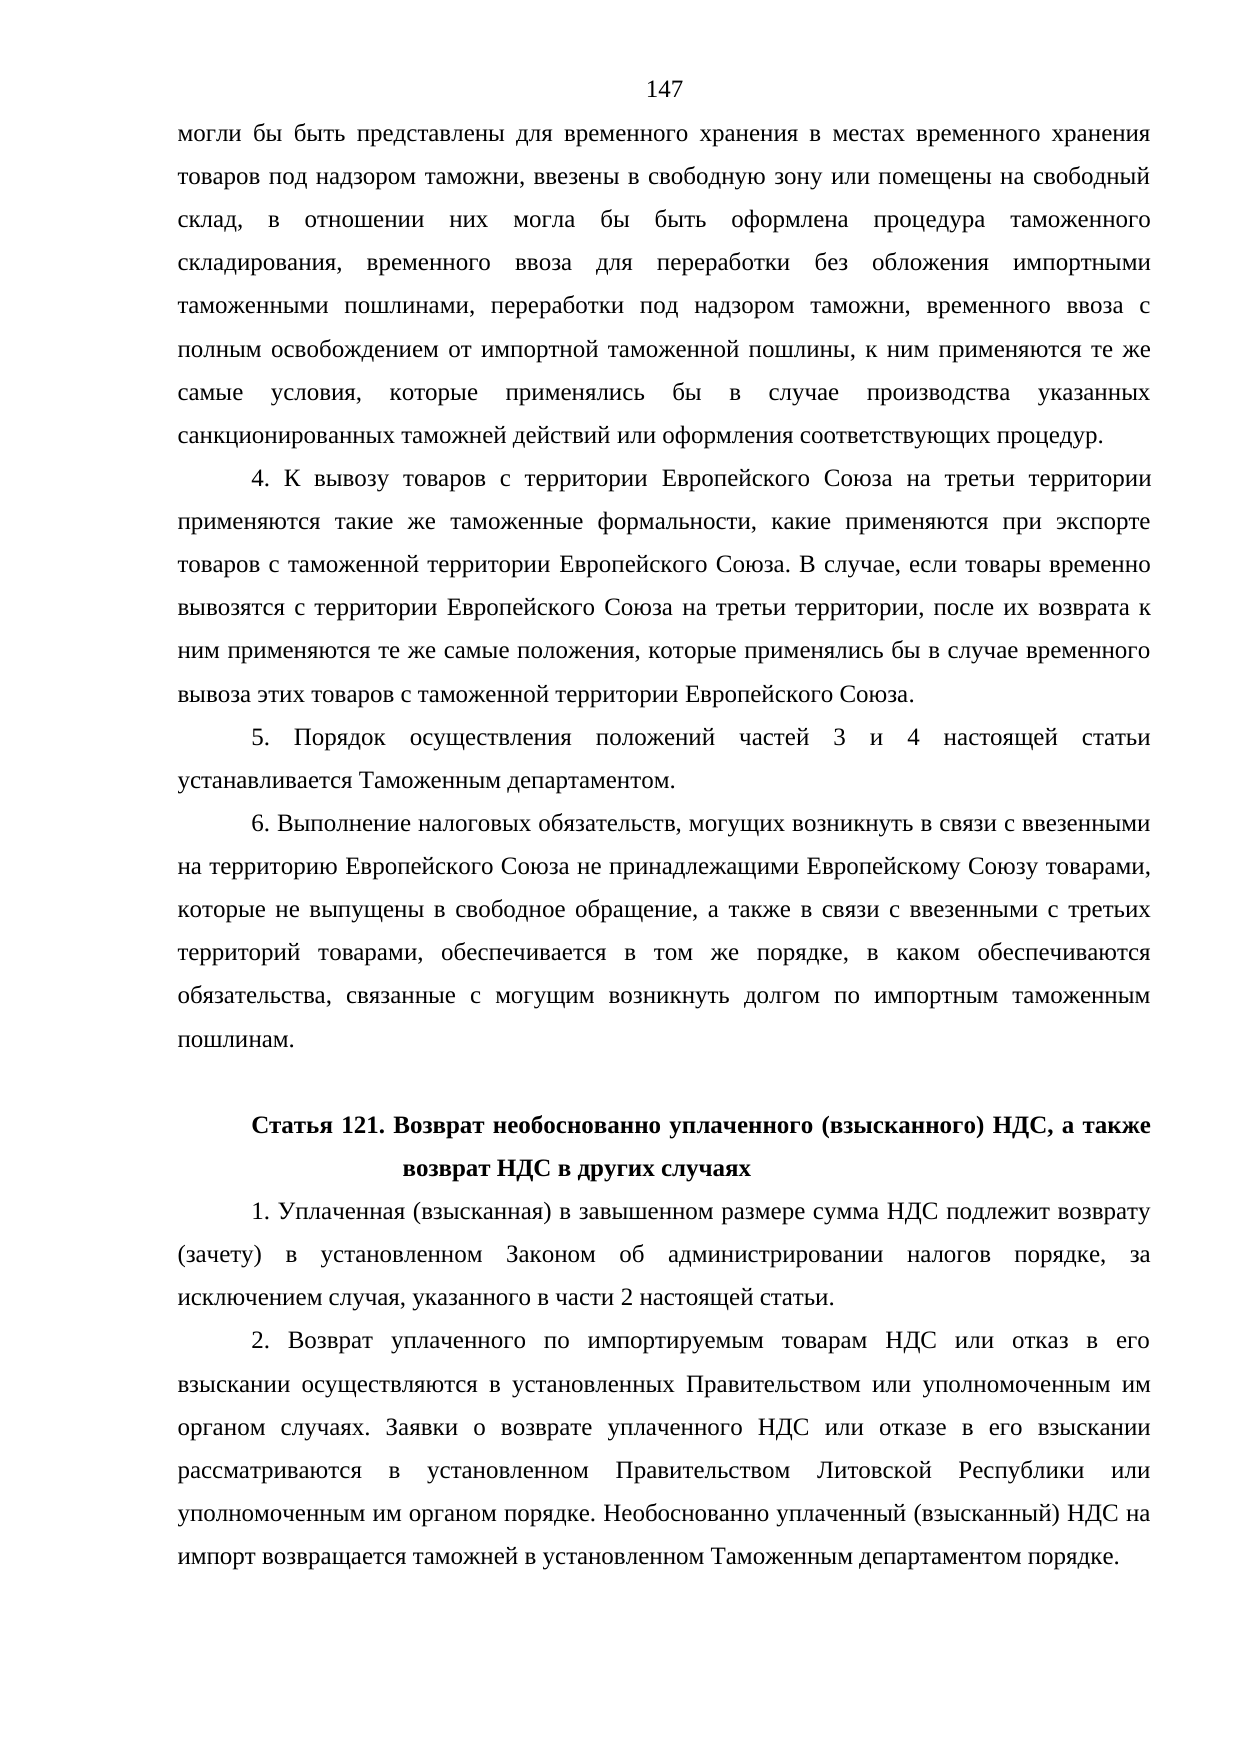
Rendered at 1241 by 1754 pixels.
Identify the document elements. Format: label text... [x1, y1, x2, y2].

text 1. Уплаченная (взысканная) в завышенном размере сумма НДС подлежит возврату (зачету) в установленном Законом об администрировании налогов порядке, за исключением случая, указанного в части 2 настоящей статьи. [177, 1196, 1152, 1311]
text 2. Возврат уплаченного по импортируемым товарам НДС или отказ в его взыскании осуществляются в установленных Правительством или уполномоченным им органом случаях. Заявки о возврате уплаченного НДС или отказе в его взыскании рассматриваются в установленном Правительством Литовской Республики или уполномоченным им органом порядке. Необоснованно уплаченный (взысканный) НДС на импорт возвращается таможней в установленном Таможенным департаментом порядке. [177, 1326, 1152, 1570]
text Статья 121. Возврат необоснованно уплаченного (взысканного) НДС, а также возврат НДС в других случаях [251, 1110, 1152, 1182]
text 6. Выполнение налоговых обязательств, могущих возникнуть в связи с ввезенными на территорию Европейского Союза не принадлежащими Европейскому Союзу товарами, которые не выпущены в свободное обращение, а также в связи с ввезенными с третьих территорий товарами, обеспечивается в том же порядке, в каком обеспечиваются обязательства, связанные с могущим возникнуть долгом по импортным таможенным пошлинам. [177, 808, 1152, 1052]
text могли бы быть представлены для временного хранения в местах временного хранения товаров под надзором таможни, ввезены в свободную зону или помещены на свободный склад, в отношении них могла бы быть оформлена процедура таможенного складирования, временного ввоза для переработки без обложения импортными таможенными пошлинами, переработки под надзором таможни, временного ввоза с полным освобождением от импортной таможенной пошлины, к ним применяются те же самые условия, которые применялись бы в случае производства указанных санкционированных таможней действий или оформления соответствующих процедур. [177, 118, 1152, 449]
text 5. Порядок осуществления положений частей 3 и 4 настоящей статьи устанавливается Таможенным департаментом. [177, 722, 1152, 794]
text 4. К вывозу товаров с территории Европейского Союза на третьи территории применяются такие же таможенные формальности, какие применяются при экспорте товаров с таможенной территории Европейского Союза. В случае, если товары временно вывозятся с территории Европейского Союза на третьи территории, после их возврата к ним применяются те же самые положения, которые применялись бы в случае временного вывоза этих товаров с таможенной территории Европейского Союза. [177, 463, 1152, 707]
